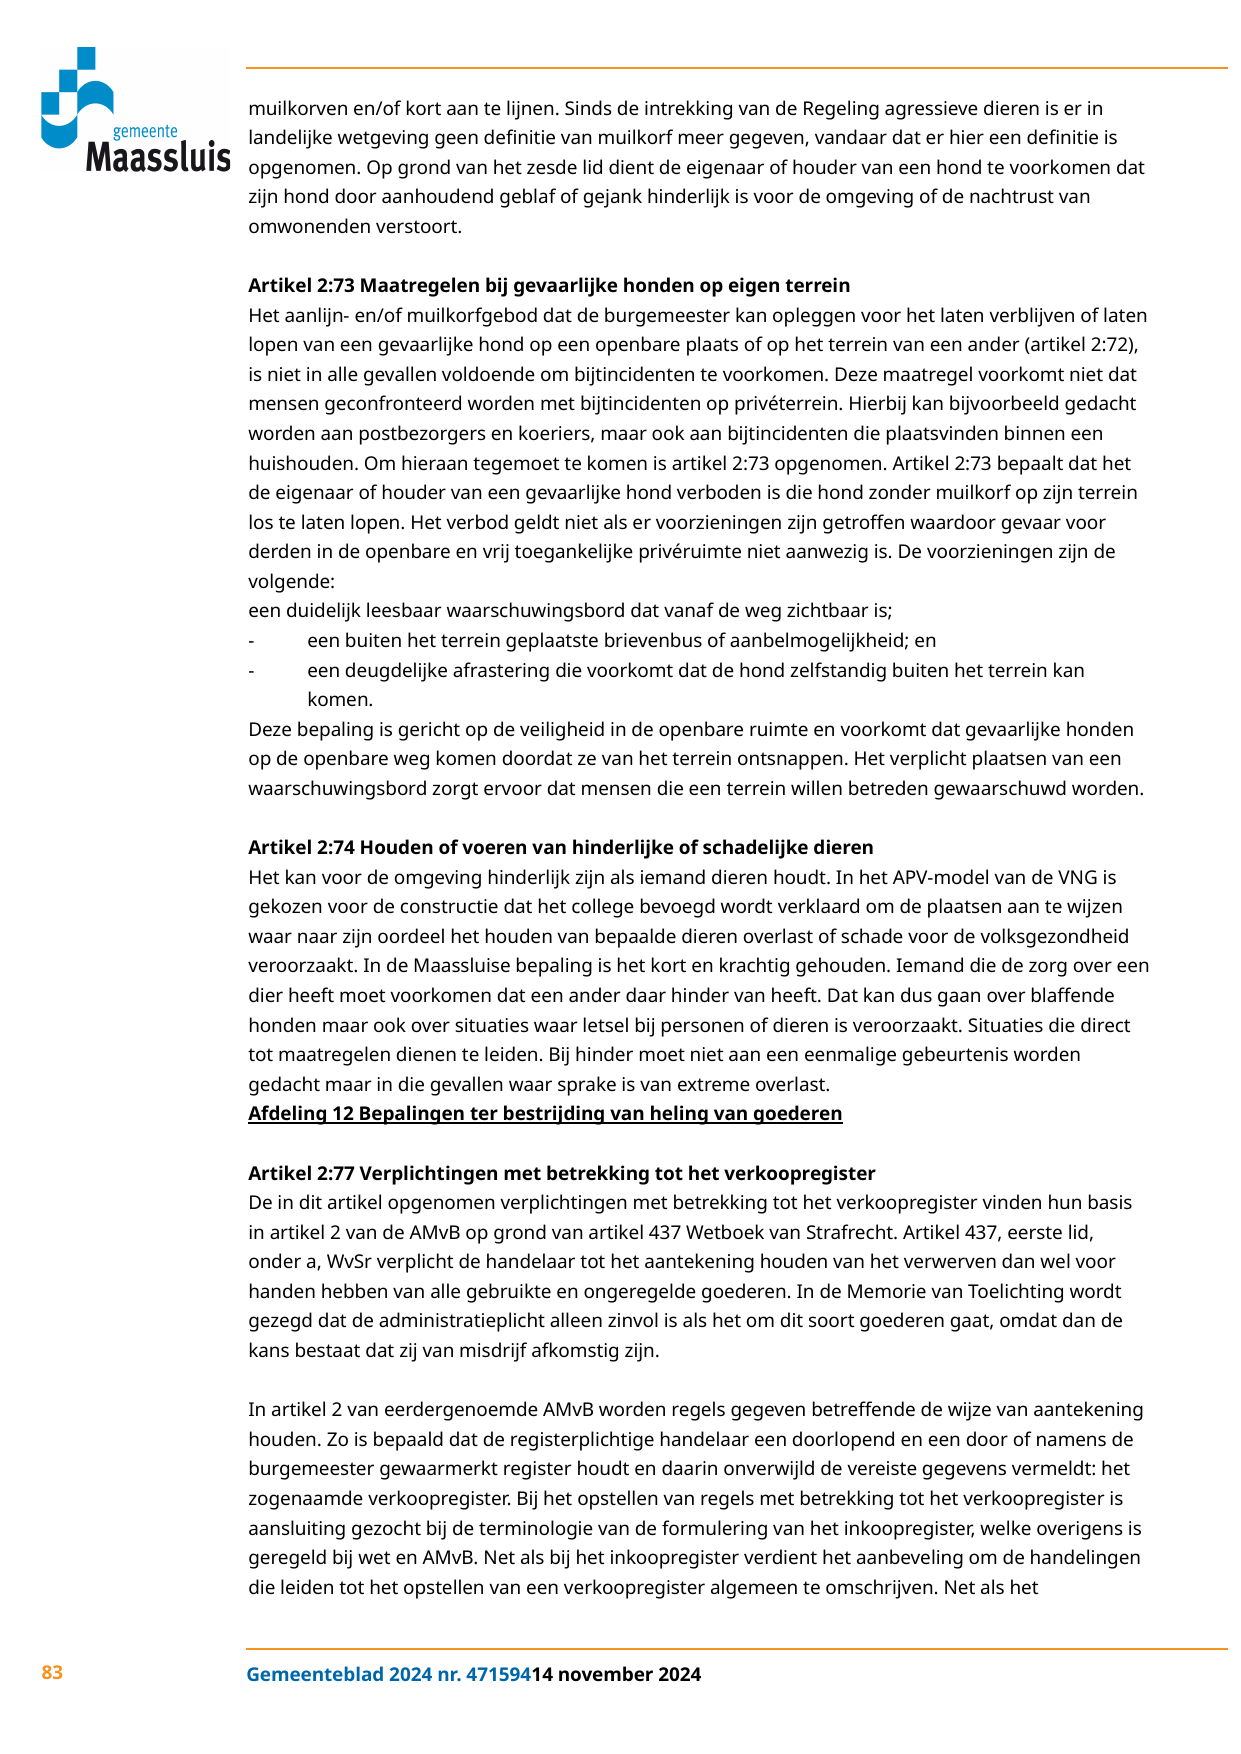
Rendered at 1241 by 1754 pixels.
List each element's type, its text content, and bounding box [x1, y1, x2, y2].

text Deze bepaling is gericht op de veiligheid in de openbare ruimte en voorkomt dat gevaarlijke honden op de openbare weg komen doordat ze van het terrein ontsnappen. Het verplicht plaatsen van een waarschuwingsbord zorgt ervoor dat mensen die een terrein willen betreden gewaarschuwd worden. [248, 716, 1152, 801]
text Artikel 2:74 Houden of voeren van hinderlijke of schadelijke dieren [248, 834, 1152, 860]
text Artikel 2:77 Verplichtingen met betrekking tot het verkoopregister [248, 1160, 1152, 1186]
picture [41, 47, 77, 92]
picture [41, 47, 231, 172]
text Het kan voor de omgeving hinderlijk zijn als iemand dieren houdt. In het APV-model van de VNG is gekozen voor de constructie dat het college bevoegd wordt verklaard om de plaatsen aan te wijzen waar naar zijn oordeel het houden van bepaalde dieren overlast of schade voor de volksgezondheid veroorzaakt. In de Maassluise bepaling is het kort en krachtig gehouden. Iemand die de zorg over een dier heeft moet voorkomen dat een ander daar hinder van heeft. Dat kan dus gaan over blaffende honden maar ook over situaties waar letsel bij personen of dieren is veroorzaakt. Situaties die direct tot maatregelen dienen te leiden. Bij hinder moet niet aan een eenmalige gebeurtenis worden gedacht maar in die gevallen waar sprake is van extreme overlast. [248, 864, 1152, 1097]
list een deugdelijke afrastering die voorkomt dat de hond zelfstandig buiten het terrein kan komen. [248, 657, 1152, 712]
text muilkorven en/of kort aan te lijnen. Sinds de intrekking van de Regeling agressieve dieren is er in landelijke wetgeving geen definitie van muilkorf meer gegeven, vandaar dat er hier een definitie is opgenomen. Op grond van het zesde lid dient de eigenaar of houder van een hond te voorkomen dat zijn hond door aanhoudend geblaf of gejank hinderlijk is voor de omgeving of de nachtrust van omwonenden verstoort. [248, 95, 1152, 239]
text Artikel 2:73 Maatregelen bij gevaarlijke honden op eigen terrein [248, 272, 1152, 298]
list een buiten het terrein geplaatste brievenbus of aanbelmogelijkheid; en [248, 627, 1152, 653]
text De in dit artikel opgenomen verplichtingen met betrekking tot het verkoopregister vinden hun basis in artikel 2 van de AMvB op grond van artikel 437 Wetboek van Strafrecht. Artikel 437, eerste lid, onder a, WvSr verplicht de handelaar tot het aantekening houden van het verwerven dan wel voor handen hebben van alle gebruikte en ongeregelde goederen. In de Memorie van Toelichting wordt gezegd dat de administratieplicht alleen zinvol is als het om dit soort goederen gaat, omdat dan de kans bestaat dat zij van misdrijf afkomstig zijn. [248, 1189, 1152, 1363]
text Het aanlijn- en/of muilkorfgebod dat de burgemeester kan opleggen voor het laten verblijven of laten lopen van een gevaarlijke hond op een openbare plaats of op het terrein van een ander (artikel 2:72), is niet in alle gevallen voldoende om bijtincidenten te voorkomen. Deze maatregel voorkomt niet dat mensen geconfronteerd worden met bijtincidenten op privéterrein. Hierbij kan bijvoorbeeld gedacht worden aan postbezorgers en koeriers, maar ook aan bijtincidenten die plaatsvinden binnen een huishouden. Om hieraan tegemoet te komen is artikel 2:73 opgenomen. Artikel 2:73 bepaalt dat het de eigenaar of houder van een gevaarlijke hond verboden is die hond zonder muilkorf op zijn terrein los te laten lopen. Het verbod geldt niet als er voorzieningen zijn getroffen waardoor gevaar voor derden in de openbare en vrij toegankelijke privéruimte niet aanwezig is. De voorzieningen zijn de volgende: [248, 302, 1152, 594]
text In artikel 2 van eerdergenoemde AMvB worden regels gegeven betreffende de wijze van aantekening houden. Zo is bepaald dat de registerplichtige handelaar een doorlopend en een door of namens de burgemeester gewaarmerkt register houdt en daarin onverwijld de vereiste gegevens vermeldt: het zogenaamde verkoopregister. Bij het opstellen van regels met betrekking tot het verkoopregister is aansluiting gezocht bij de terminologie van de formulering van het inkoopregister, welke overigens is geregeld bij wet en AMvB. Net als bij het inkoopregister verdient het aanbeveling om de handelingen die leiden tot het opstellen van een verkoopregister algemeen te omschrijven. Net als het [248, 1396, 1152, 1600]
text Afdeling 12 Bepalingen ter bestrijding van heling van goederen [248, 1101, 1152, 1126]
text een duidelijk leesbaar waarschuwingsbord dat vanaf de weg zichtbaar is; [248, 598, 1152, 623]
